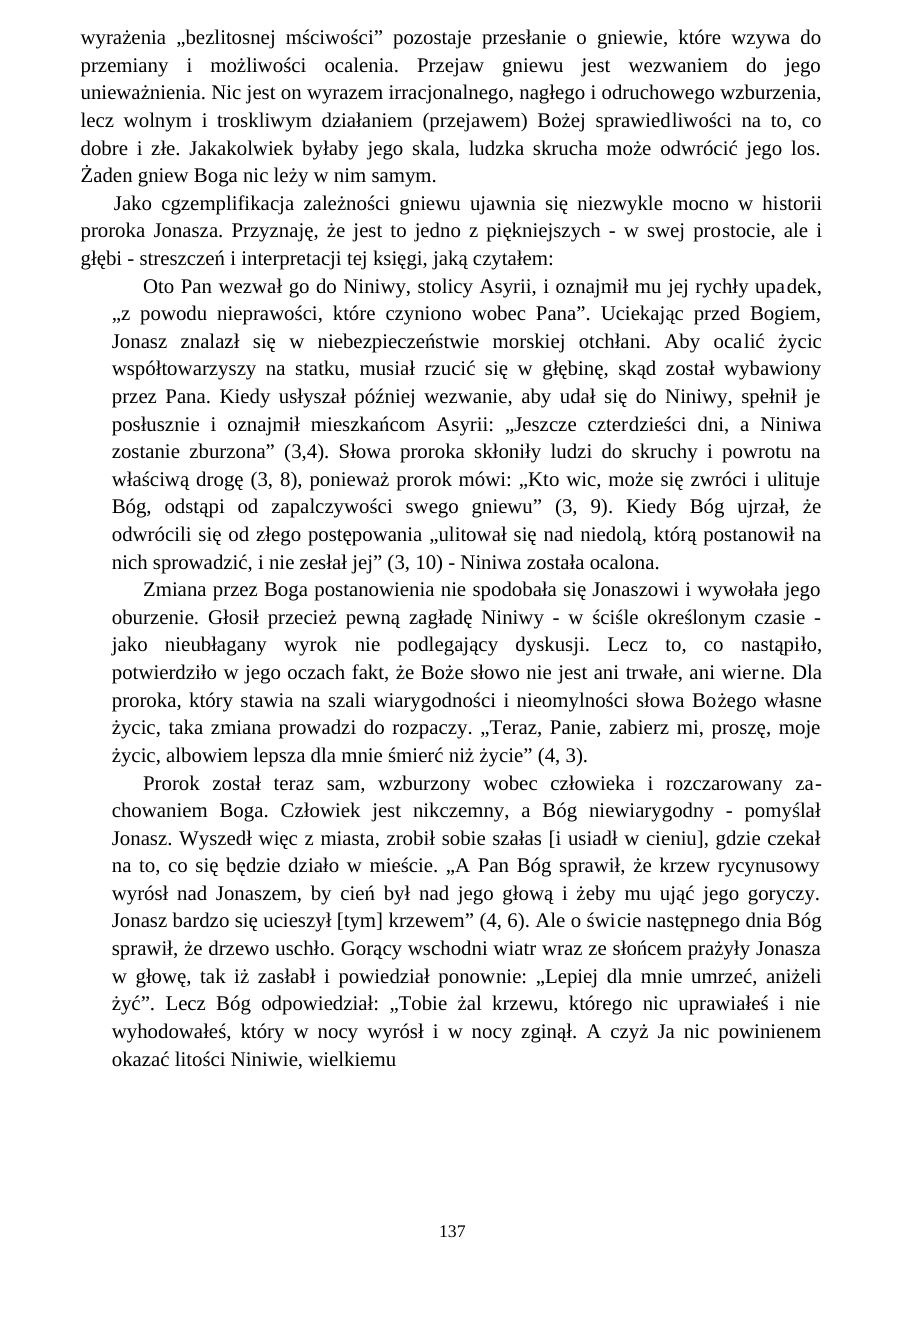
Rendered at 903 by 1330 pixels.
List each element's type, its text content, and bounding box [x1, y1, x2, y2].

text Oto Pan wezwał go do Niniwy, stolicy Asyrii, i oznajmił mu jej rychły upa­dek, „z powodu nieprawości, które czyniono wobec Pana”. Uciekając przed Bogiem, Jonasz znalazł się w niebezpieczeństwie morskiej otchłani. Aby oca­lić życic współtowarzyszy na statku, musiał rzucić się w głębinę, skąd został wybawiony przez Pana. Kiedy usłyszał później wezwanie, aby udał się do Niniwy, spełnił je posłusznie i oznajmił mieszkańcom Asyrii: „Jeszcze czter­dzieści dni, a Niniwa zostanie zburzona” (3,4). Słowa proroka skłoniły ludzi do skruchy i powrotu na właściwą drogę (3, 8), ponieważ prorok mówi: „Kto wic, może się zwróci i ulituje Bóg, odstąpi od zapalczywości swego gniewu” (3, 9). Kiedy Bóg ujrzał, że odwrócili się od złego postępowania „ulitował się nad niedolą, którą postanowił na nich sprowadzić, i nie zesłał jej” (3, 10) - Niniwa została ocalona. [112, 273, 822, 574]
text wyrażenia „bezlitosnej mściwości” pozostaje przesłanie o gniewie, które wzywa do przemiany i możliwości ocalenia. Przejaw gniewu jest wezwaniem do jego unieważnienia. Nic jest on wyrazem irracjonalnego, nagłego i odruchowego wzburzenia, lecz wolnym i troskliwym działaniem (przejawem) Bożej sprawied­liwości na to, co dobre i złe. Jakakolwiek byłaby jego skala, ludzka skrucha może odwrócić jego los. Żaden gniew Boga nic leży w nim samym. [80, 25, 822, 187]
text Jako cgzemplifikacja zależności gniewu ujawnia się niezwykle mocno w hi­storii proroka Jonasza. Przyznaję, że jest to jedno z piękniejszych - w swej pro­stocie, ale i głębi - streszczeń i interpretacji tej księgi, jaką czytałem: [80, 191, 822, 270]
text Prorok został teraz sam, wzburzony wobec człowieka i rozczarowany za­chowaniem Boga. Człowiek jest nikczemny, a Bóg niewiarygodny - pomyślał Jonasz. Wyszedł więc z miasta, zrobił sobie szałas [i usiadł w cieniu], gdzie czekał na to, co się będzie działo w mieście. „A Pan Bóg sprawił, że krzew rycynusowy wyrósł nad Jonaszem, by cień był nad jego głową i żeby mu ująć jego goryczy. Jonasz bardzo się ucieszył [tym] krzewem” (4, 6). Ale o świ­cie następnego dnia Bóg sprawił, że drzewo uschło. Gorący wschodni wiatr wraz ze słońcem prażyły Jonasza w głowę, tak iż zasłabł i powiedział ponow­nie: „Lepiej dla mnie umrzeć, aniżeli żyć”. Lecz Bóg odpowiedział: „Tobie żal krzewu, którego nic uprawiałeś i nie wyhodowałeś, który w nocy wyrósł i w nocy zginął. A czyż Ja nic powinienem okazać litości Niniwie, wielkiemu [112, 770, 822, 1071]
text 137 [439, 1221, 470, 1241]
text Zmiana przez Boga postanowienia nie spodobała się Jonaszowi i wywołała jego oburzenie. Głosił przecież pewną zagładę Niniwy - w ściśle określonym czasie - jako nieubłagany wyrok nie podlegający dyskusji. Lecz to, co nastąpi­ło, potwierdziło w jego oczach fakt, że Boże słowo nie jest ani trwałe, ani wier­ne. Dla proroka, który stawia na szali wiarygodności i nieomylności słowa Bo­żego własne życic, taka zmiana prowadzi do rozpaczy. „Teraz, Panie, zabierz mi, proszę, moje życic, albowiem lepsza dla mnie śmierć niż życie” (4, 3). [112, 577, 822, 767]
